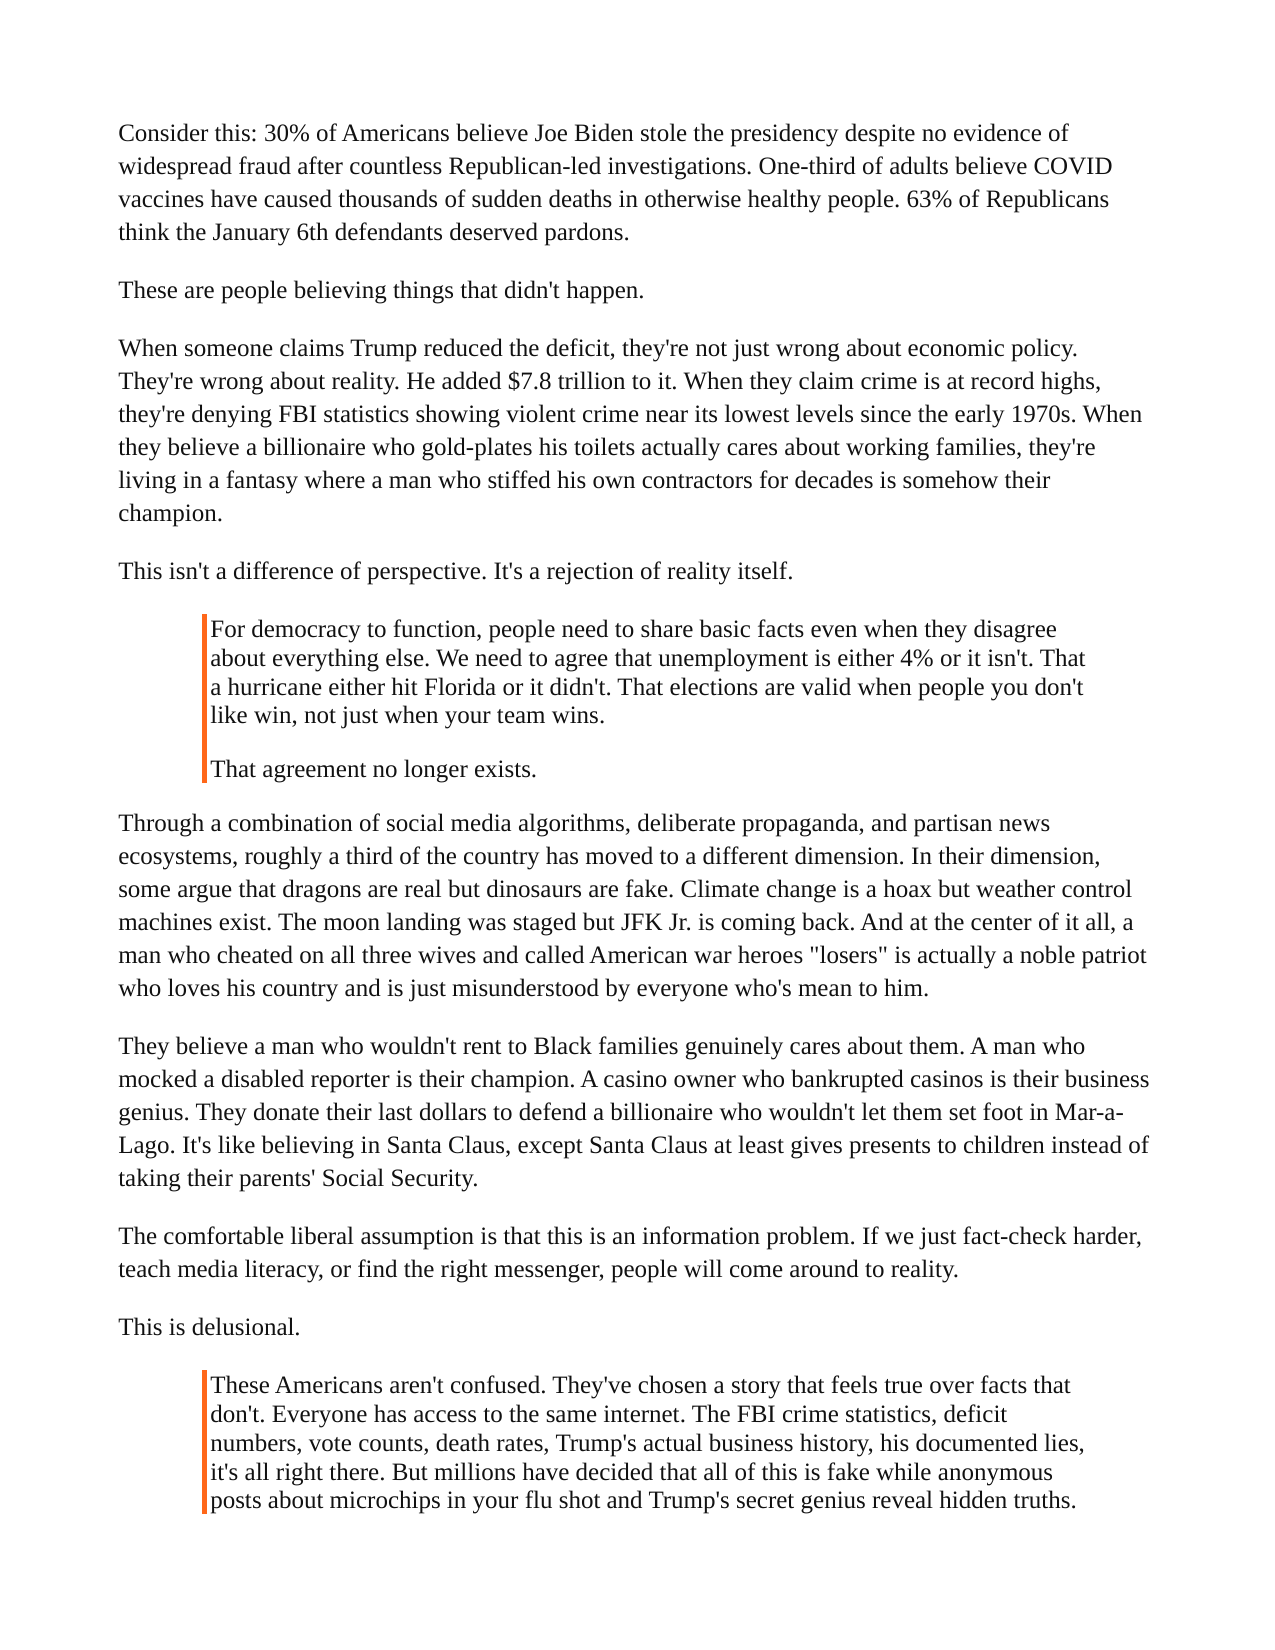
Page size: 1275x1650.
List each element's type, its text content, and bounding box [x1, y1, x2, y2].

text The comfortable liberal assumption is that this is an information problem. If we just fact-check harder, teach media literacy, or find the right messenger, people will come around to reality. [118, 1221, 1157, 1283]
text That agreement no longer exists. [207, 754, 1098, 783]
text This isn't a difference of perspective. It's a rejection of reality itself. [118, 556, 1157, 585]
text This is delusional. [118, 1312, 1157, 1341]
text Through a combination of social media algorithms, deliberate propaganda, and partisan news ecosystems, roughly a third of the country has moved to a different dimension. In their dimension, some argue that dragons are real but dinosaurs are fake. Climate change is a hoax but weather control machines exist. The moon landing was staged but JFK Jr. is coming back. And at the center of it all, a man who cheated on all three wives and called American war heroes "losers" is actually a noble patriot who loves his country and is just misunderstood by everyone who's mean to him. [118, 808, 1157, 1002]
text When someone claims Trump reduced the deficit, they're not just wrong about economic policy. They're wrong about reality. He added $7.8 trillion to it. When they claim crime is at record highs, they're denying FBI statistics showing violent crime near its lowest levels since the early 1970s. When they believe a billionaire who gold-plates his toilets actually cares about working families, they're living in a fantasy where a man who stiffed his own contractors for decades is somehow their champion. [118, 333, 1157, 527]
text For democracy to function, people need to share basic facts even when they disagree about everything else. We need to agree that unemployment is either 4% or it isn't. That a hurricane either hit Florida or it didn't. That elections are valid when people you don't like win, not just when your team wins. [207, 614, 1098, 729]
text These are people believing things that didn't happen. [118, 275, 1157, 304]
text Consider this: 30% of Americans believe Joe Biden stole the presidency despite no evidence of widespread fraud after countless Republican-led investigations. One-third of adults believe COVID vaccines have caused thousands of sudden deaths in otherwise healthy people. 63% of Republicans think the January 6th defendants deserved pardons. [118, 118, 1157, 246]
text They believe a man who wouldn't rent to Black families genuinely cares about them. A man who mocked a disabled reporter is their champion. A casino owner who bankrupted casinos is their business genius. They donate their last dollars to defend a billionaire who wouldn't let them set foot in Mar-a-Lago. It's like believing in Santa Claus, except Santa Claus at least gives presents to children instead of taking their parents' Social Security. [118, 1031, 1157, 1192]
text These Americans aren't confused. They've chosen a story that feels true over facts that don't. Everyone has access to the same internet. The FBI crime statistics, deficit numbers, vote counts, death rates, Trump's actual business history, his documented lies, it's all right there. But millions have decided that all of this is fake while anonymous posts about microchips in your flu shot and Trump's secret genius reveal hidden truths. [207, 1370, 1098, 1514]
